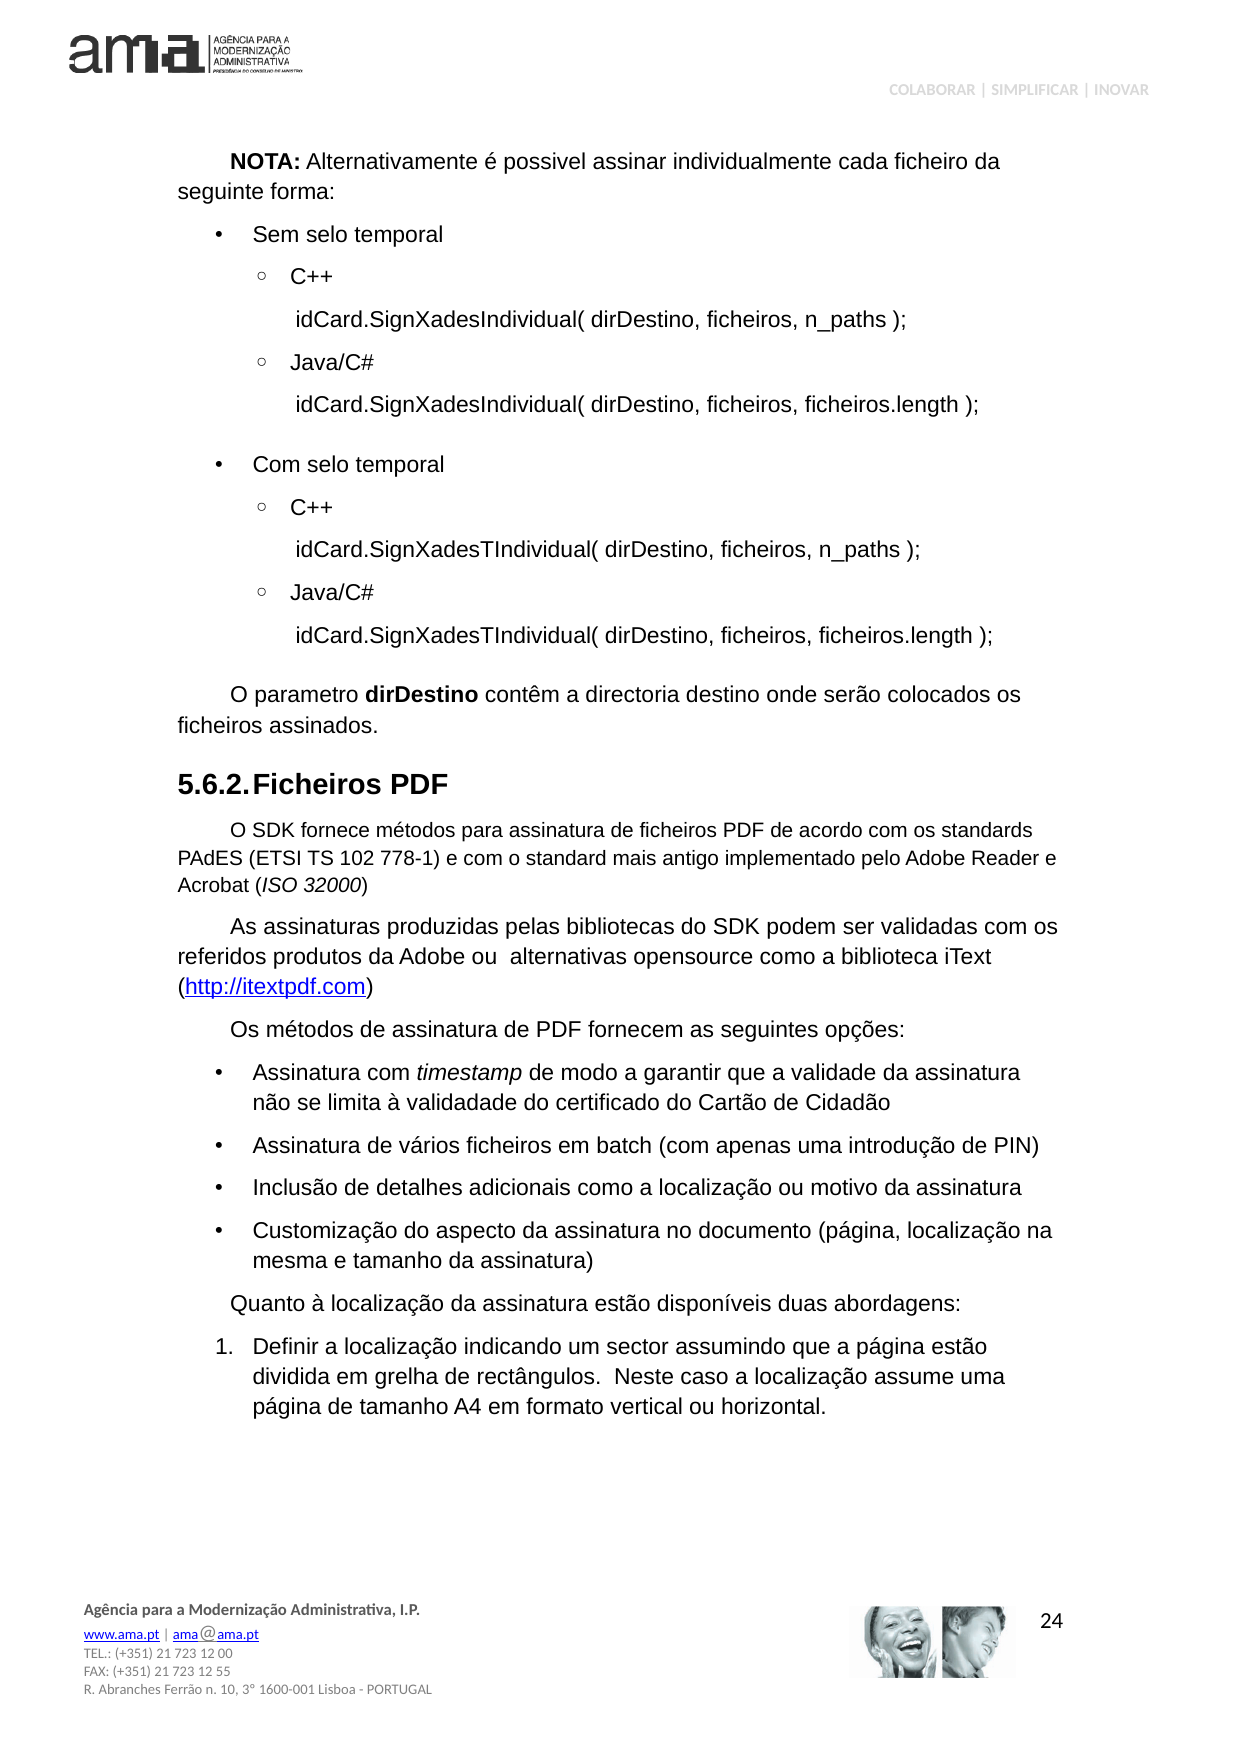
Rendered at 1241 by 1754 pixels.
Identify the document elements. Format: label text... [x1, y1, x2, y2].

subtitle Ficheiros PDF [177, 767, 1063, 800]
list Java/C# [252, 579, 1063, 605]
list Assinatura de vários ficheiros em batch (com apenas uma introdução de PIN) [215, 1132, 1063, 1158]
list C++ [252, 263, 1063, 289]
picture [849, 1606, 1017, 1678]
list Java/C# [252, 349, 1063, 375]
text Os métodos de assinatura de PDF fornecem as seguintes opções: [177, 1016, 1063, 1042]
text idCard.SignXadesTIndividual( dirDestino, ficheiros, n_paths ); [177, 536, 1063, 563]
text As assinaturas produzidas pelas bibliotecas do SDK podem ser validadas com os referidos produtos da Adobe ou alternativas opensource como a biblioteca iText (http://itextpdf.com) [177, 913, 1063, 1000]
list Assinatura com timestamp de modo a garantir que a validade da assinatura não se limita à validadade do certificado do Cartão de Cidadão [215, 1059, 1063, 1115]
text O parametro dirDestino contêm a directoria destino onde serão colocados os ficheiros assinados. [177, 681, 1063, 738]
text idCard.SignXadesIndividual( dirDestino, ficheiros, ficheiros.length ); [177, 391, 1063, 418]
list C++ [252, 494, 1063, 520]
text idCard.SignXadesTIndividual( dirDestino, ficheiros, ficheiros.length ); [177, 622, 1063, 648]
list Com selo temporal [215, 451, 1063, 477]
text idCard.SignXadesIndividual( dirDestino, ficheiros, n_paths ); [177, 306, 1063, 332]
text Quanto à localização da assinatura estão disponíveis duas abordagens: [177, 1290, 1063, 1316]
list Sem selo temporal [215, 221, 1063, 247]
list Customização do aspecto da assinatura no documento (página, localização na mesma e tamanho da assinatura) [215, 1217, 1063, 1274]
text NOTA: Alternativamente é possivel assinar individualmente cada ficheiro da seguinte forma: [177, 148, 1063, 204]
picture [69, 35, 303, 73]
text O SDK fornece métodos para assinatura de ficheiros PDF de acordo com os standards PAdES (ETSI TS 102 778-1) e com o standard mais antigo implementado pelo Adobe Reader e Acrobat (ISO 32000) [177, 818, 1063, 897]
list Definir a localização indicando um sector assumindo que a página estão dividida em grelha de rectângulos. Neste caso a localização assume uma página de tamanho A4 em formato vertical ou horizontal. [215, 1333, 1063, 1419]
list Inclusão de detalhes adicionais como a localização ou motivo da assinatura [215, 1174, 1063, 1201]
